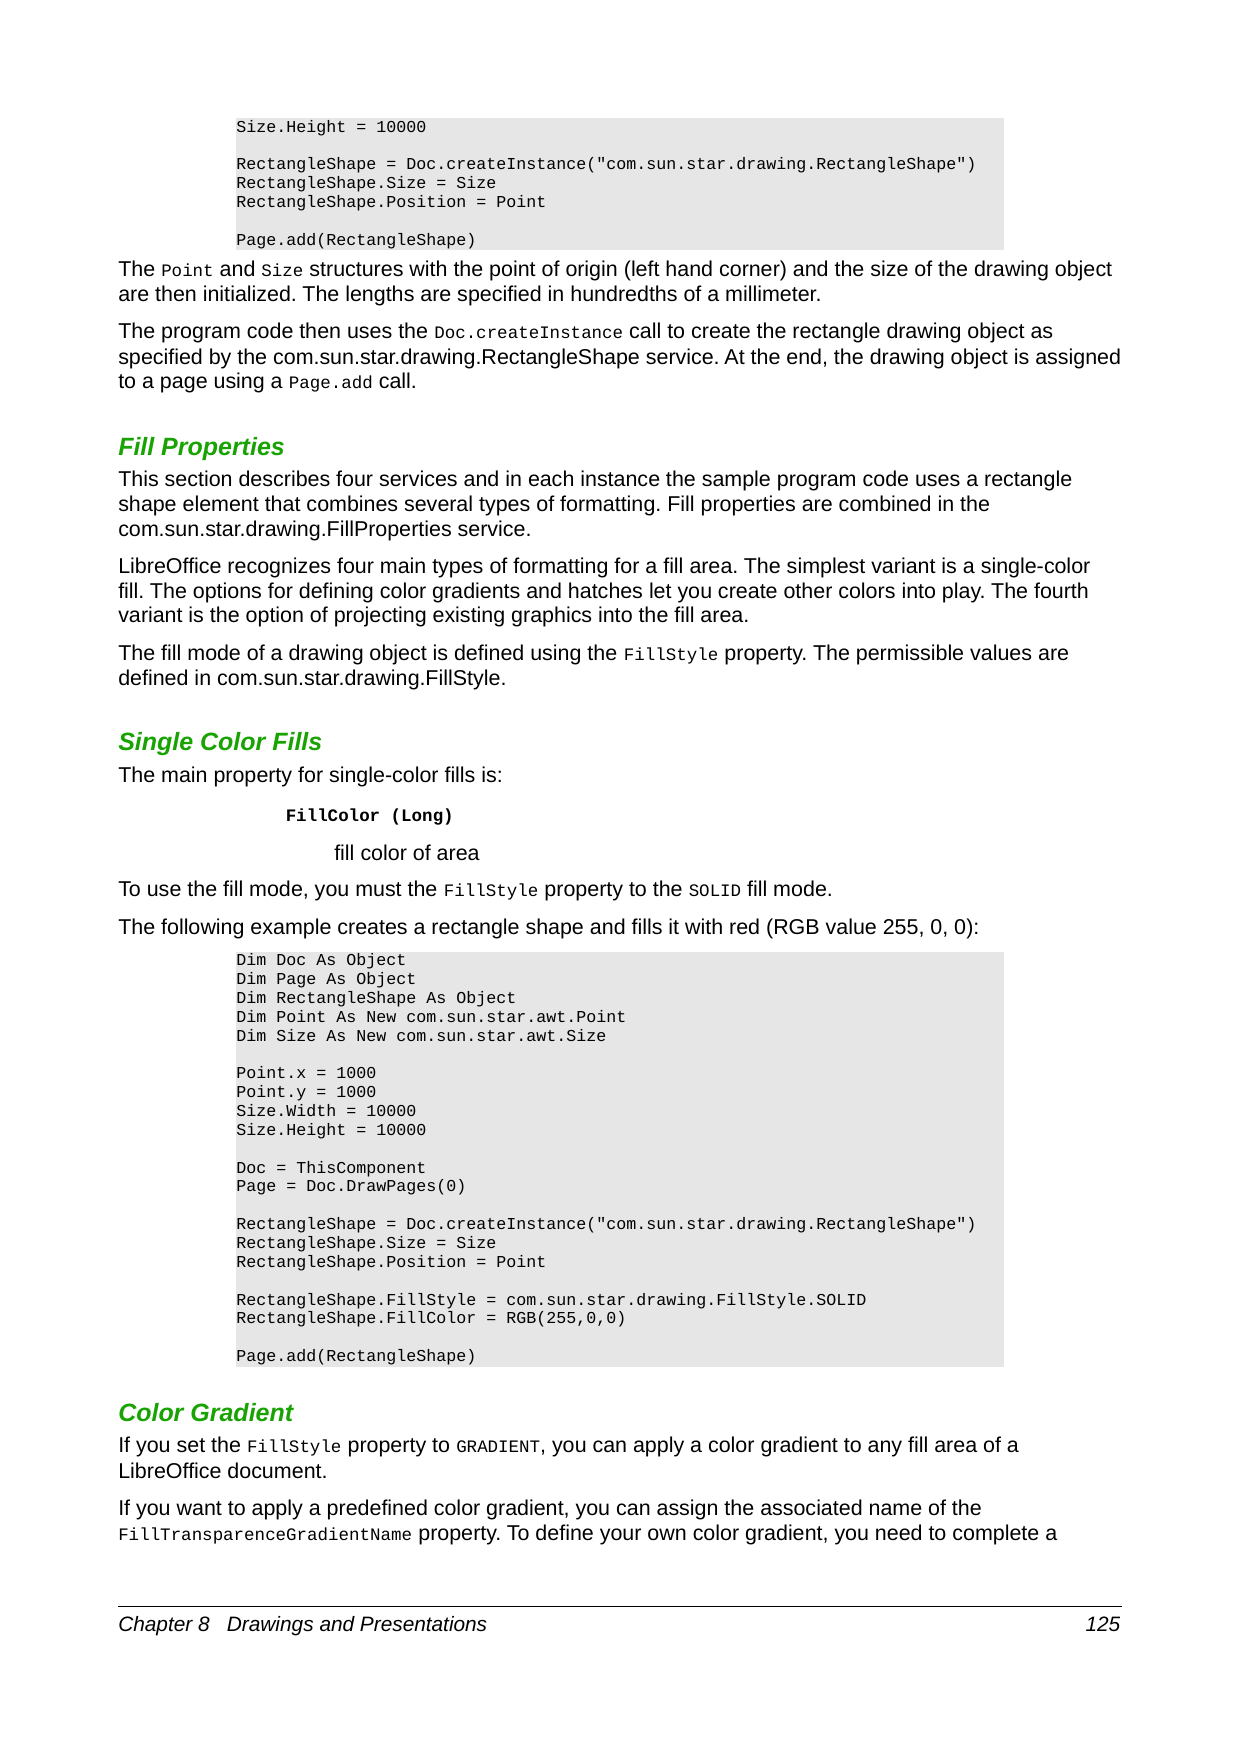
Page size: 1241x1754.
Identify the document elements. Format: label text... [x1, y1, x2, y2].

list fill color of area [328, 840, 1122, 865]
text Size.Height = 10000 RectangleShape = Doc.createInstance("com.sun.star.drawing.RectangleShape") RectangleShape.Size = Size RectangleShape.Position = Point Page.add(RectangleShape) [236, 118, 1004, 250]
text The fill mode of a drawing object is defined using the FillStyle property. The permissible values are defined in com.sun.star.drawing.FillStyle. [118, 640, 1122, 690]
text The Point and Size structures with the point of origin (left hand corner) and the size of the drawing object are then initialized. The lengths are specified in hundredths of a millimeter. [118, 256, 1122, 306]
text Dim Doc As Object Dim Page As Object Dim RectangleShape As Object Dim Point As New com.sun.star.awt.Point Dim Size As New com.sun.star.awt.Size Point.x = 1000 Point.y = 1000 Size.Width = 10000 Size.Height = 10000 Doc = ThisComponent Page = Doc.DrawPages(0) RectangleShape = Doc.createInstance("com.sun.star.drawing.RectangleShape") RectangleShape.Size = Size RectangleShape.Position = Point RectangleShape.FillStyle = com.sun.star.drawing.FillStyle.SOLID RectangleShape.FillColor = RGB(255,0,0) Page.add(RectangleShape) [236, 952, 1004, 1367]
text This section describes four services and in each instance the sample program code uses a rectangle shape element that combines several types of formatting. Fill properties are combined in the com.sun.star.drawing.FillProperties service. [118, 467, 1122, 541]
text The program code then uses the Doc.createInstance call to create the rectangle drawing object as specified by the com.sun.star.drawing.RectangleShape service. At the end, the drawing object is assigned to a page using a Page.add call. [118, 319, 1122, 394]
list FillColor (Long) [280, 799, 1122, 828]
text To use the fill mode, you must the FillStyle property to the SOLID fill mode. [118, 877, 1122, 902]
subtitle Fill Properties [118, 432, 1122, 460]
text If you want to apply a predefined color gradient, you can assign the associated name of the FillTransparenceGradientName property. To define your own color gradient, you need to complete a [118, 1495, 1122, 1545]
subtitle Color Gradient [118, 1397, 1122, 1426]
text The following example creates a rectangle shape and fills it with red (RGB value 255, 0, 0): [118, 914, 1122, 939]
text The main property for single-color fills is: [118, 762, 1122, 787]
text If you set the FillStyle property to GRADIENT, you can apply a color gradient to any fill area of a LibreOffice document. [118, 1432, 1122, 1483]
subtitle Single Color Fills [118, 727, 1122, 756]
text LibreOffice recognizes four main types of formatting for a fill area. The simplest variant is a single-color fill. The options for defining color gradients and hatches let you create other colors into play. The fourth variant is the option of projecting existing graphics into the fill area. [118, 553, 1122, 627]
